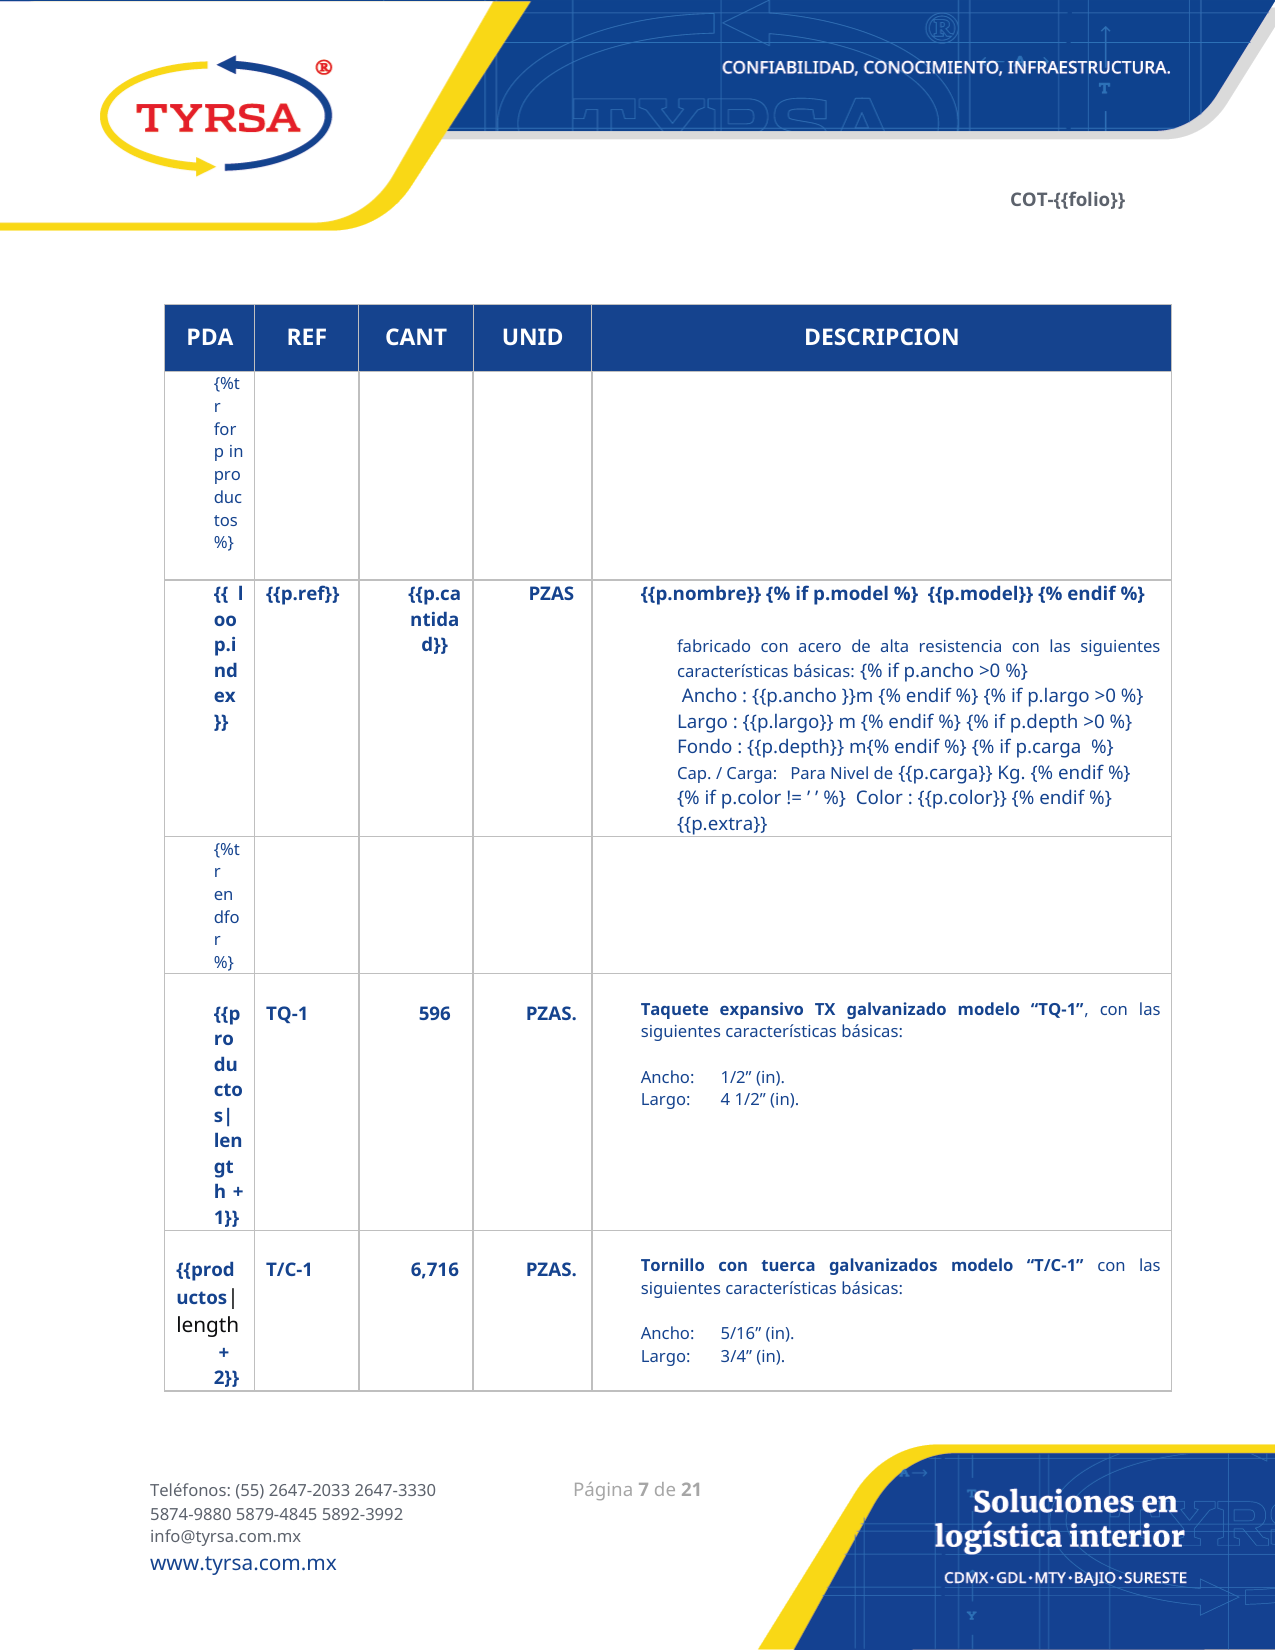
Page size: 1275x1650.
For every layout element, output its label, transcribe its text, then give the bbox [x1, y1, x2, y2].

table_header PDA [165, 305, 254, 371]
table_cell [360, 372, 472, 579]
table_cell [474, 837, 591, 973]
table_cell {{p.ref}} [255, 581, 358, 836]
table_cell T/C-1 [255, 1231, 358, 1390]
table_cell Taquete expansivo TX galvanizado modelo “TQ-1”, con las siguientes características básicas: Ancho: 1/2” (in). Largo: 4 1/2” (in). [593, 974, 1171, 1229]
table_header REF [255, 305, 358, 371]
table_cell 6,716 [360, 1231, 472, 1390]
table_cell Tornillo con tuerca galvanizados modelo “T/C-1” con las siguientes características básicas: Ancho: 5/16” (in). Largo: 3/4” (in). [593, 1231, 1171, 1390]
table_cell 596 [360, 974, 472, 1229]
table_cell PZAS. [474, 1231, 591, 1390]
table_header UNID [474, 305, 591, 371]
table_cell PZAS. [474, 974, 591, 1229]
table_cell {{productos|length + 1}} [165, 974, 254, 1229]
table_cell [593, 837, 1171, 973]
table_cell {{ loop.index }} [165, 581, 254, 836]
table_cell [474, 372, 591, 579]
table_header DESCRIPCION [592, 305, 1171, 371]
table_cell [360, 837, 472, 973]
table_cell PZAS [474, 581, 591, 836]
table_cell {{p.cantidad}} [360, 581, 472, 836]
table_cell [255, 837, 358, 973]
table_cell TQ-1 [255, 974, 358, 1229]
table_cell {{p.nombre}} {% if p.model %} {{p.model}} {% endif %} fabricado con acero de alta resistencia con las siguientes características básicas: {% if p.ancho >0 %} Ancho : {{p.ancho }}m {% endif %} {% if p.largo >0 %} Largo : {{p.largo}} m {% endif %} {% if p.depth >0 %} Fondo : {{p.depth}} m{% endif %} {% if p.carga %} Cap. / Carga: Para Nivel de {{p.carga}} Kg. {% endif %} {% if p.color != ’ ’ %} Color : {{p.color}} {% endif %} {{p.extra}} [593, 581, 1171, 836]
table_cell {{productos|length + 2}} [165, 1231, 254, 1390]
table_cell {%tr for p in productos %} [165, 372, 254, 579]
table_cell [255, 372, 358, 579]
table_header CANT [359, 305, 473, 371]
table_cell [593, 372, 1171, 579]
table_cell {%tr endfor %} [165, 837, 254, 973]
